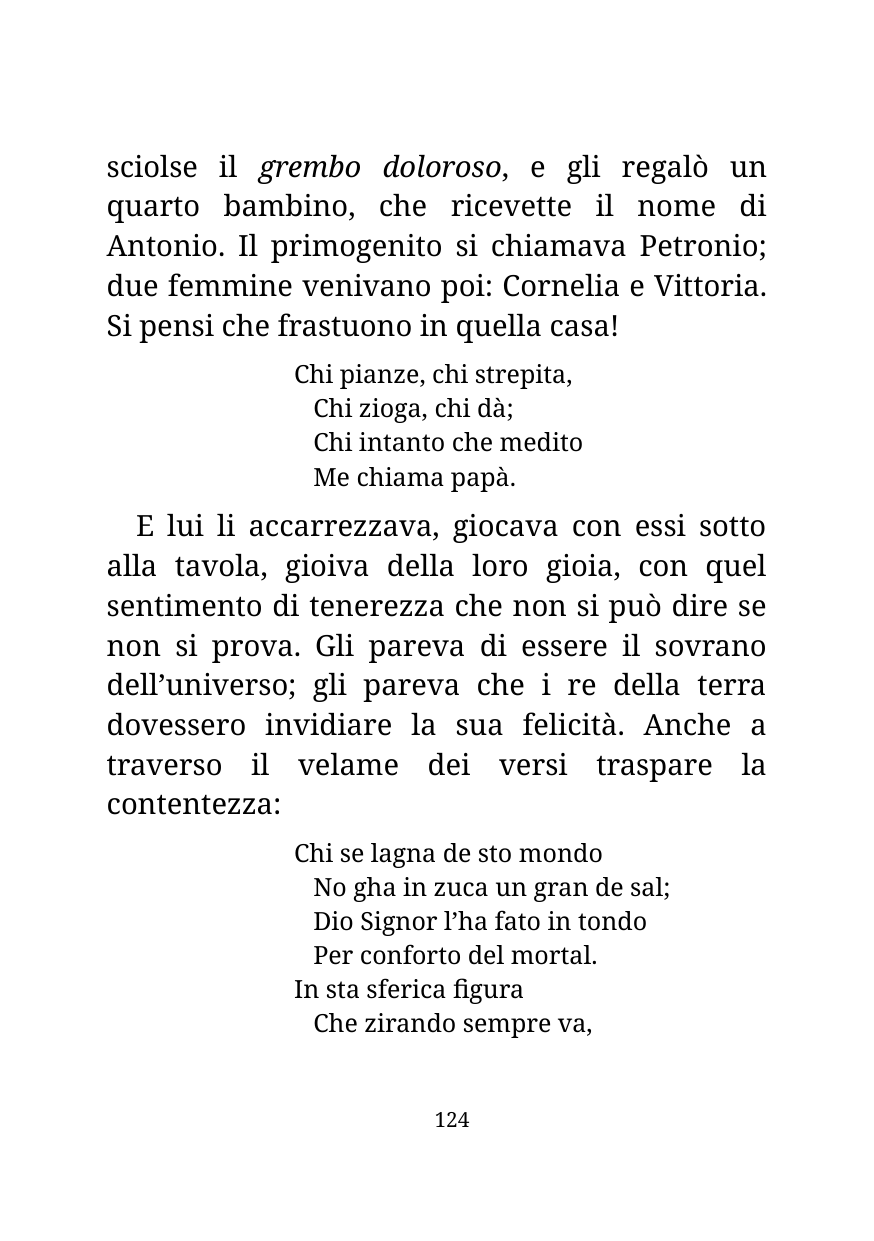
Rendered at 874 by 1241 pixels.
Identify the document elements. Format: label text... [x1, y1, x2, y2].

text E lui li accarrezzava, giocava con essi sotto alla tavola, gioiva della loro gioia, con quel sentimento di tenerezza che non si può dire se non si prova. Gli pareva di essere il sovrano dell’universo; gli pareva che i re della terra dovessero invidiare la sua felicità. Anche a traverso il velame dei versi traspare la contentezza: [106, 506, 768, 823]
text In sta sferica figura Che zirando sempre va, [294, 972, 768, 1040]
text sciolse il grembo doloroso, e gli regalò un quarto bambino, che ricevette il nome di Antonio. Il primogenito si chiamava Petronio; due femmine venivano poi: Cornelia e Vittoria. Si pensi che frastuono in quella casa! [106, 146, 768, 344]
text Chi pianze, chi strepita, Chi zioga, chi dà; Chi intanto che medito Me chiama papà. [294, 357, 768, 493]
text Chi se lagna de sto mondo No gha in zuca un gran de sal; Dio Signor l’ha fato in tondo Per conforto del mortal. [294, 836, 768, 972]
